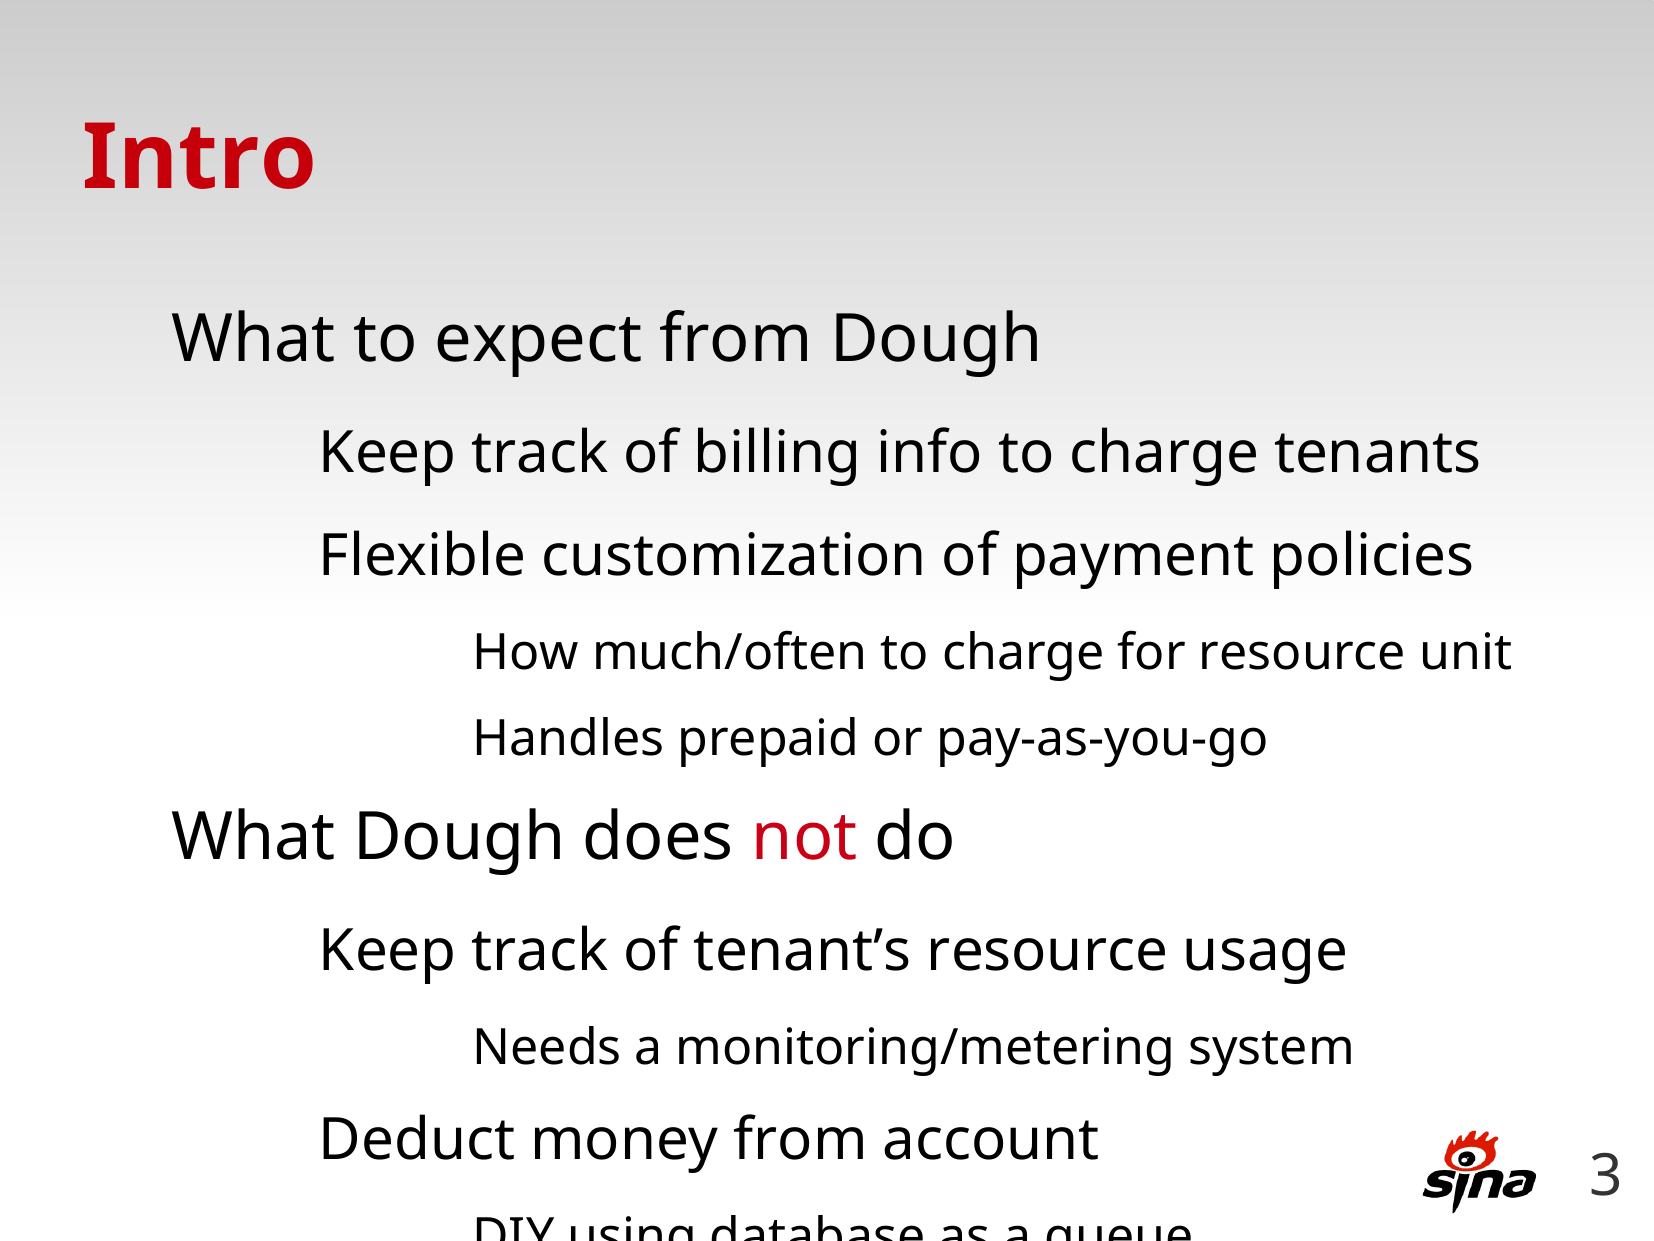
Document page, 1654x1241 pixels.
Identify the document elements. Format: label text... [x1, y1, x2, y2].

title Intro [82, 49, 1571, 257]
list What to expect from Dough Keep track of billing info to charge tenants Flexible customization of payment policies How much/often to charge for resource unit Handles prepaid or pay-as-you-go What Dough does not do Keep track of tenant’s resource usage Needs a monitoring/metering system Deduct money from account DIY using database as a queue [82, 290, 1571, 1132]
picture [1394, 1132, 1564, 1241]
